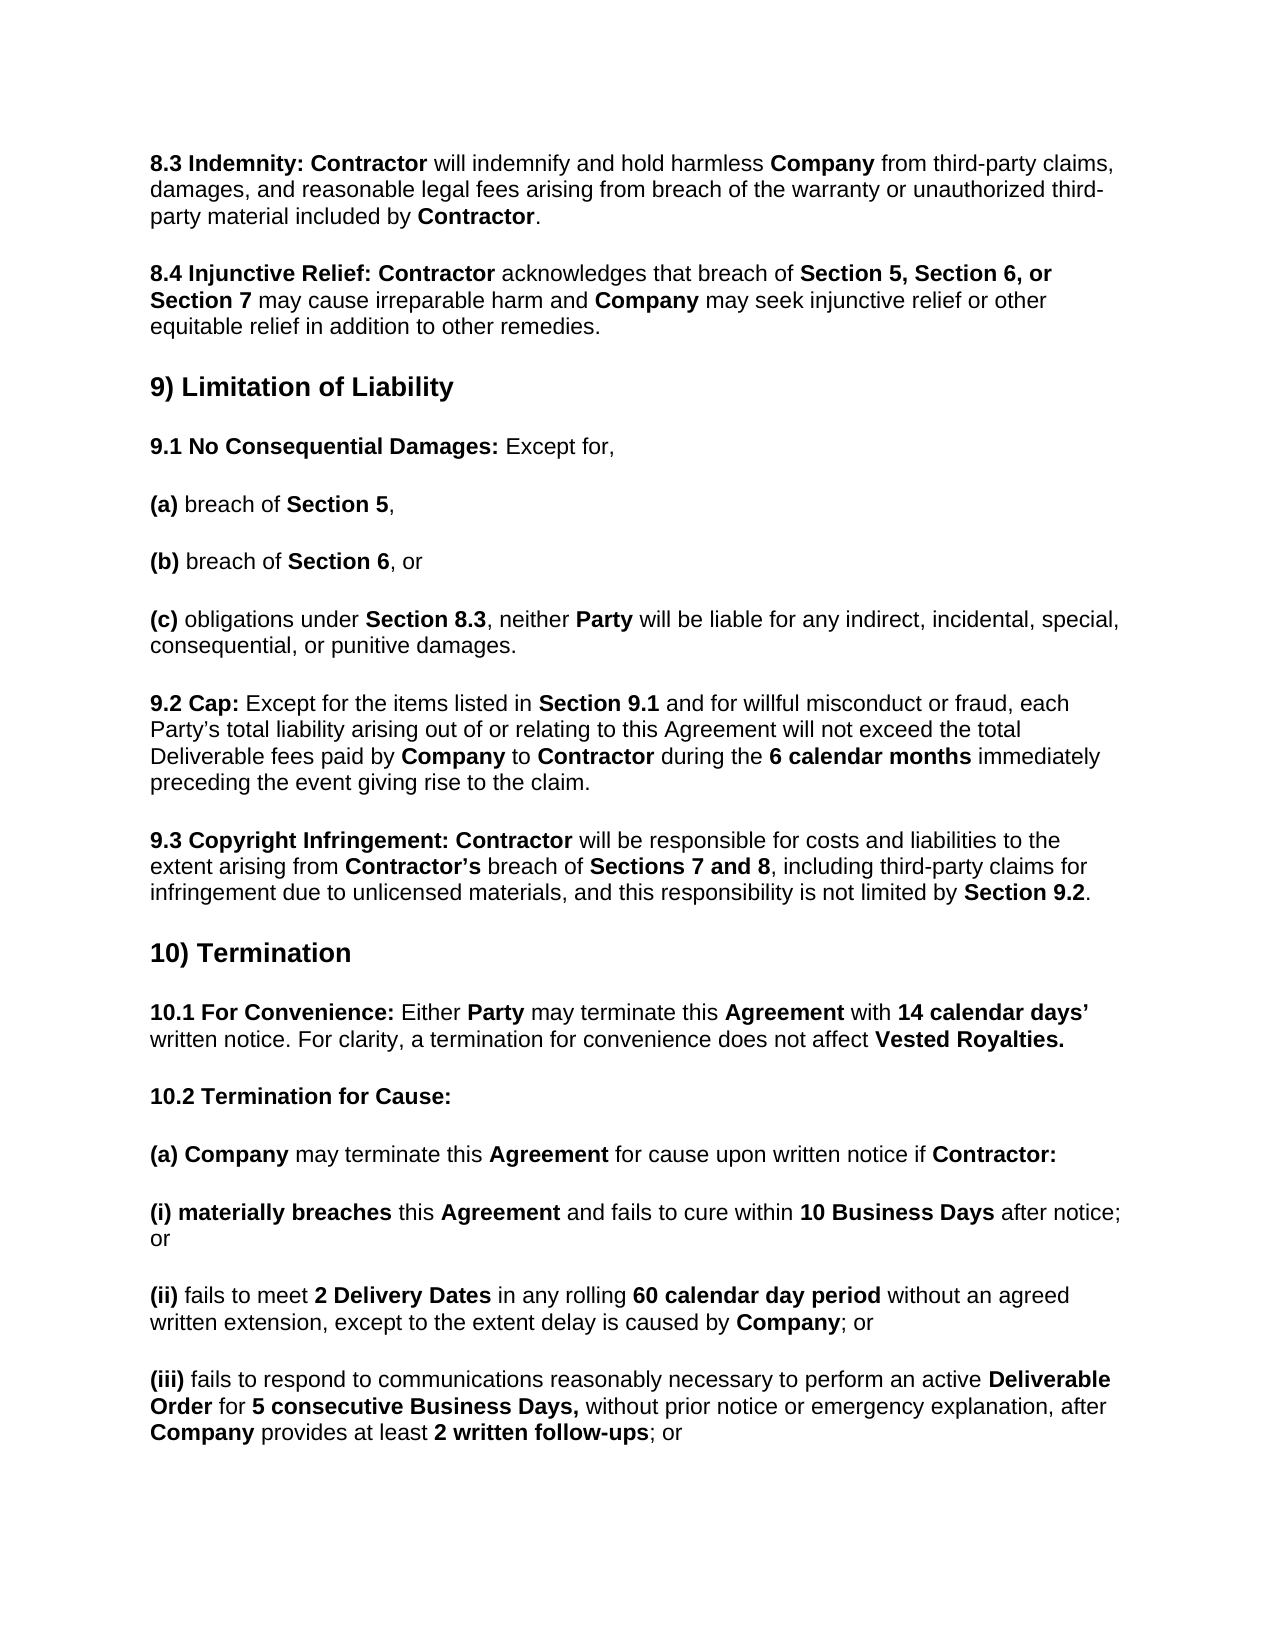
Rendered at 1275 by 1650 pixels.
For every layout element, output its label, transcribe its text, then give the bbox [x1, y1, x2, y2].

text 10.2 Termination for Cause: [150, 1083, 1125, 1110]
text (ii) fails to meet 2 Delivery Dates in any rolling 60 calendar day period without an agreed written extension, except to the extent delay is caused by Company; or [150, 1282, 1125, 1335]
text (i) materially breaches this Agreement and fails to cure within 10 Business Days after notice; or [150, 1198, 1125, 1251]
text (c) obligations under Section 8.3, neither Party will be liable for any indirect, incidental, special, consequential, or punitive damages. [150, 606, 1125, 659]
text 10.1 For Convenience: Either Party may terminate this Agreement with 14 calendar days’ written notice. For clarity, a termination for convenience does not affect Vested Royalties. [150, 999, 1125, 1052]
text 8.3 Indemnity: Contractor will indemnify and hold harmless Company from third-party claims, damages, and reasonable legal fees arising from breach of the warranty or unauthorized third-party material included by Contractor. [150, 150, 1125, 229]
text 9.2 Cap: Except for the items listed in Section 9.1 and for willful misconduct or fraud, each Party’s total liability arising out of or relating to this Agreement will not exceed the total Deliverable fees paid by Company to Contractor during the 6 calendar months immediately preceding the event giving rise to the claim. [150, 690, 1125, 795]
text 9.3 Copyright Infringement: Contractor will be responsible for costs and liabilities to the extent arising from Contractor’s breach of Sections 7 and 8, including third-party claims for infringement due to unlicensed materials, and this responsibility is not limited by Section 9.2. [150, 827, 1125, 906]
text 8.4 Injunctive Relief: Contractor acknowledges that breach of Section 5, Section 6, or Section 7 may cause irreparable harm and Company may seek injunctive relief or other equitable relief in addition to other remedies. [150, 260, 1125, 339]
text (a) breach of Section 5, [150, 491, 1125, 517]
text (iii) fails to respond to communications reasonably necessary to perform an active Deliverable Order for 5 consecutive Business Days, without prior notice or emergency explanation, after Company provides at least 2 written follow-ups; or [150, 1366, 1125, 1446]
text 9) Limitation of Liability [150, 371, 1125, 402]
text (a) Company may terminate this Agreement for cause upon written notice if Contractor: [150, 1141, 1125, 1167]
subtitle 10) Termination [150, 937, 1125, 968]
text 9.1 No Consequential Damages: Except for, [150, 433, 1125, 459]
text (b) breach of Section 6, or [150, 548, 1125, 575]
